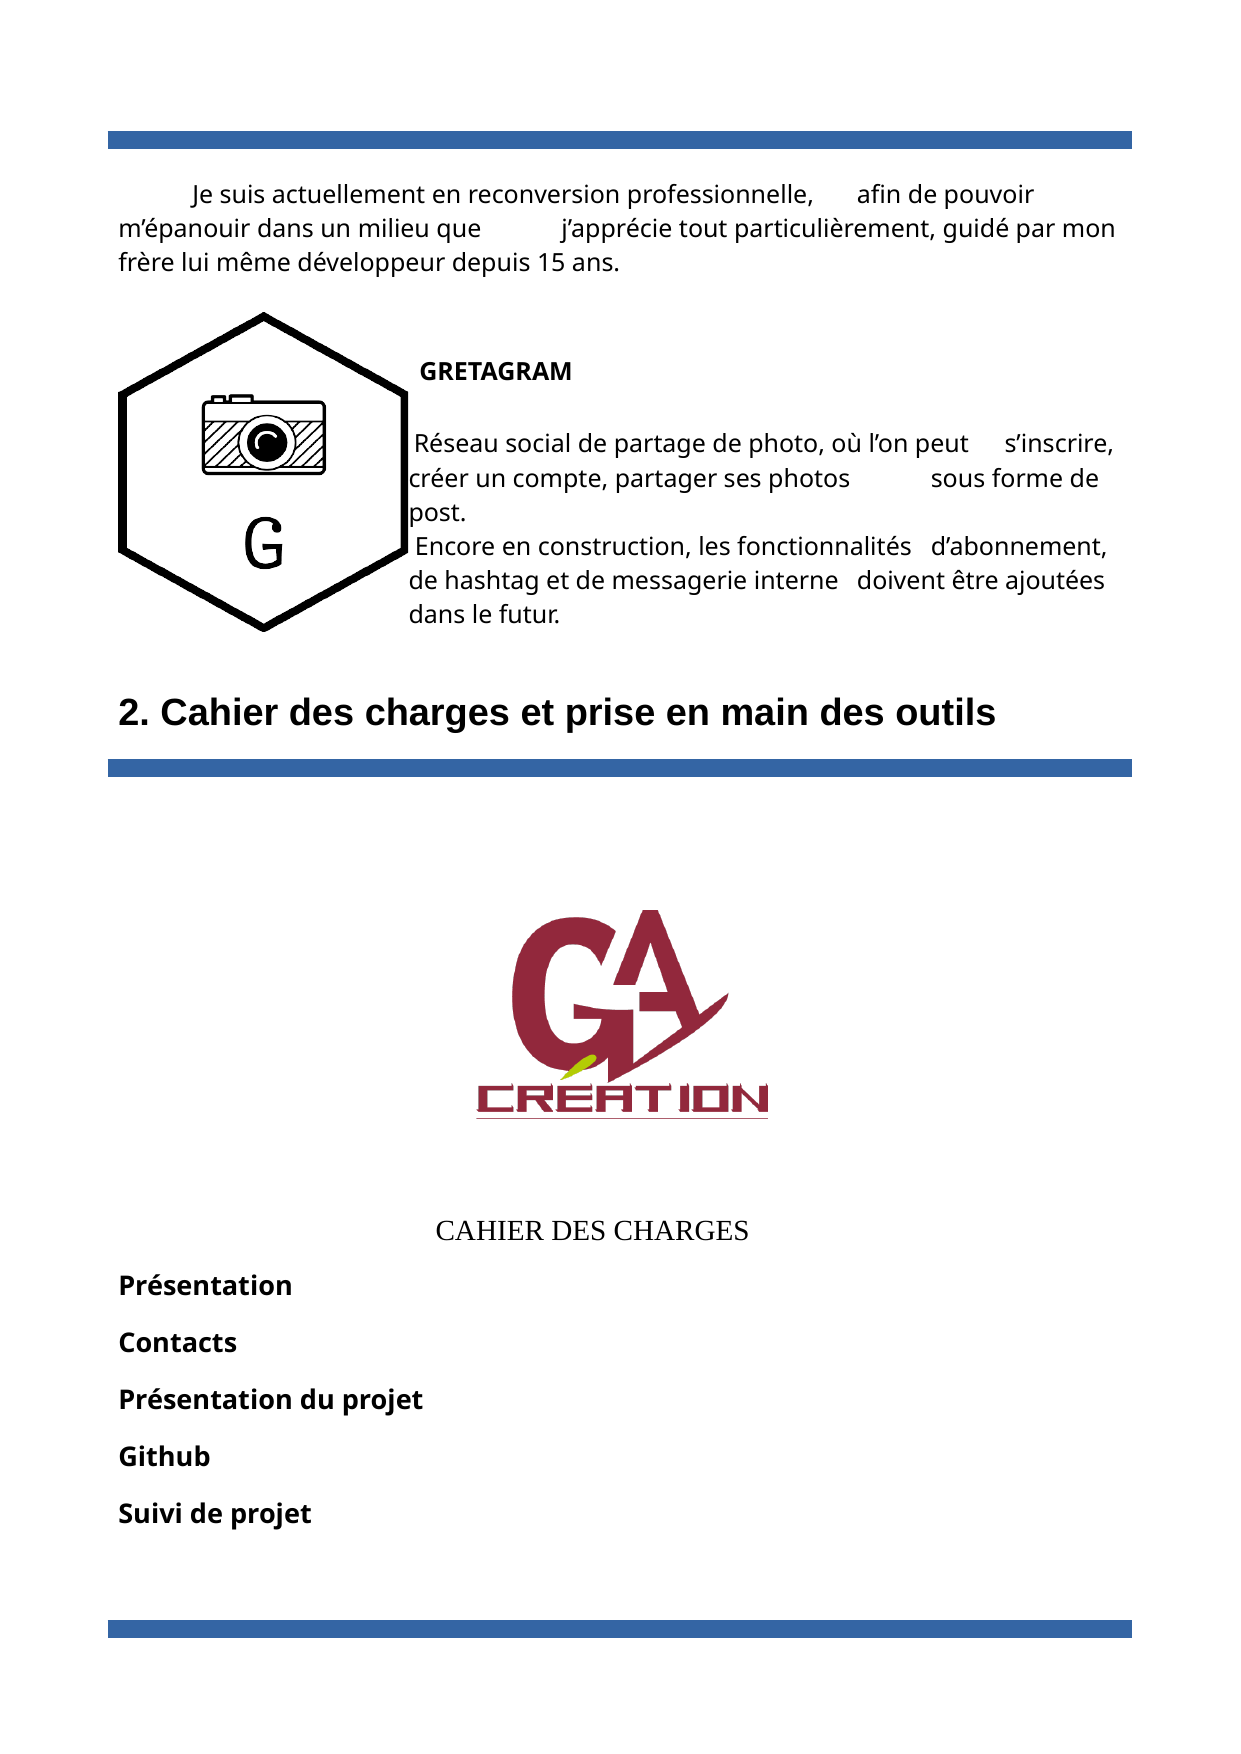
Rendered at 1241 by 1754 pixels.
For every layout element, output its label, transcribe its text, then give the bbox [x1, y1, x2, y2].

text Suivi de projet [118, 1494, 1122, 1531]
text Présentation du projet [118, 1381, 1122, 1417]
text Github [118, 1437, 1122, 1474]
picture [118, 312, 409, 632]
text Je suis actuellement en reconversion professionnelle, afin de pouvoir m’épanouir dans un milieu que j’apprécie tout particulièrement, guidé par mon frère lui même développeur depuis 15 ans. [118, 176, 1122, 278]
text Contacts [118, 1323, 1122, 1360]
text CAHIER DES CHARGES [118, 1213, 1122, 1247]
text Réseau social de partage de photo, où l’on peut s’inscrire, créer un compte, partager ses photos sous forme de post. [409, 426, 1122, 528]
text Présentation [118, 1267, 1122, 1303]
picture [440, 859, 800, 1147]
text GRETAGRAM [409, 335, 1122, 392]
subtitle 2. Cahier des charges et prise en main des outils [118, 689, 1122, 733]
text Encore en construction, les fonctionnalités d’abonnement, de hashtag et de messagerie interne doivent être ajoutées dans le futur. [409, 528, 1122, 631]
